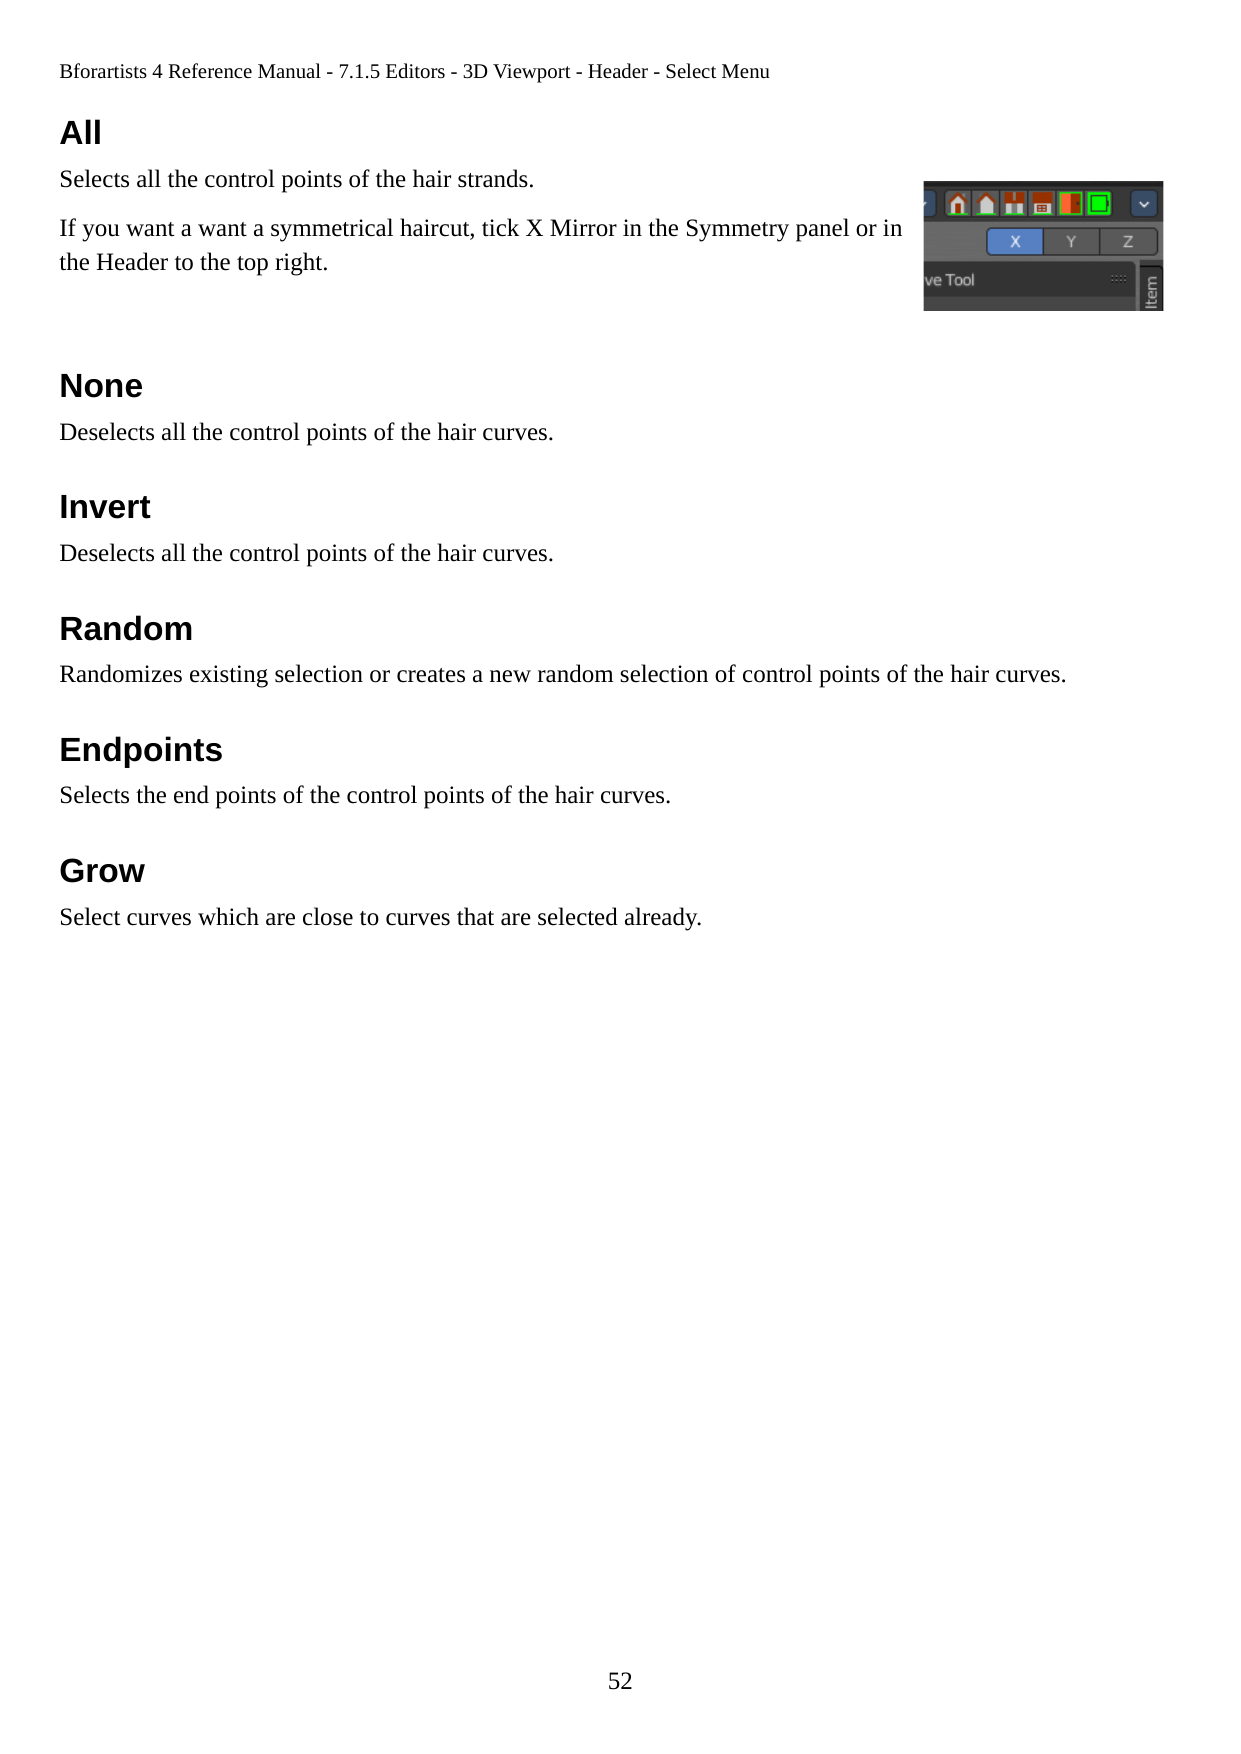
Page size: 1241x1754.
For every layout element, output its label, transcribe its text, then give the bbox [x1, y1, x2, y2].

text Select curves which are close to curves that are selected already. [59, 902, 1181, 930]
subtitle Random [59, 608, 1181, 647]
subtitle Grow [59, 850, 1181, 889]
text Randomizes existing selection or creates a new random selection of control points of the hair curves. [59, 659, 1181, 688]
text If you want a want a symmetrical haircut, tick X Mirror in the Symmetry panel or in the Header to the top right. [59, 213, 923, 276]
text Selects the end points of the control points of the hair curves. [59, 781, 1181, 809]
picture [923, 181, 1164, 311]
subtitle None [59, 366, 1181, 405]
text Deselects all the control points of the hair curves. [59, 417, 1181, 446]
text Selects all the control points of the hair strands. [59, 164, 1181, 192]
subtitle Endpoints [59, 729, 1181, 768]
subtitle All [59, 113, 1181, 151]
text Deselects all the control points of the hair curves. [59, 538, 1181, 567]
subtitle Invert [59, 487, 1181, 526]
